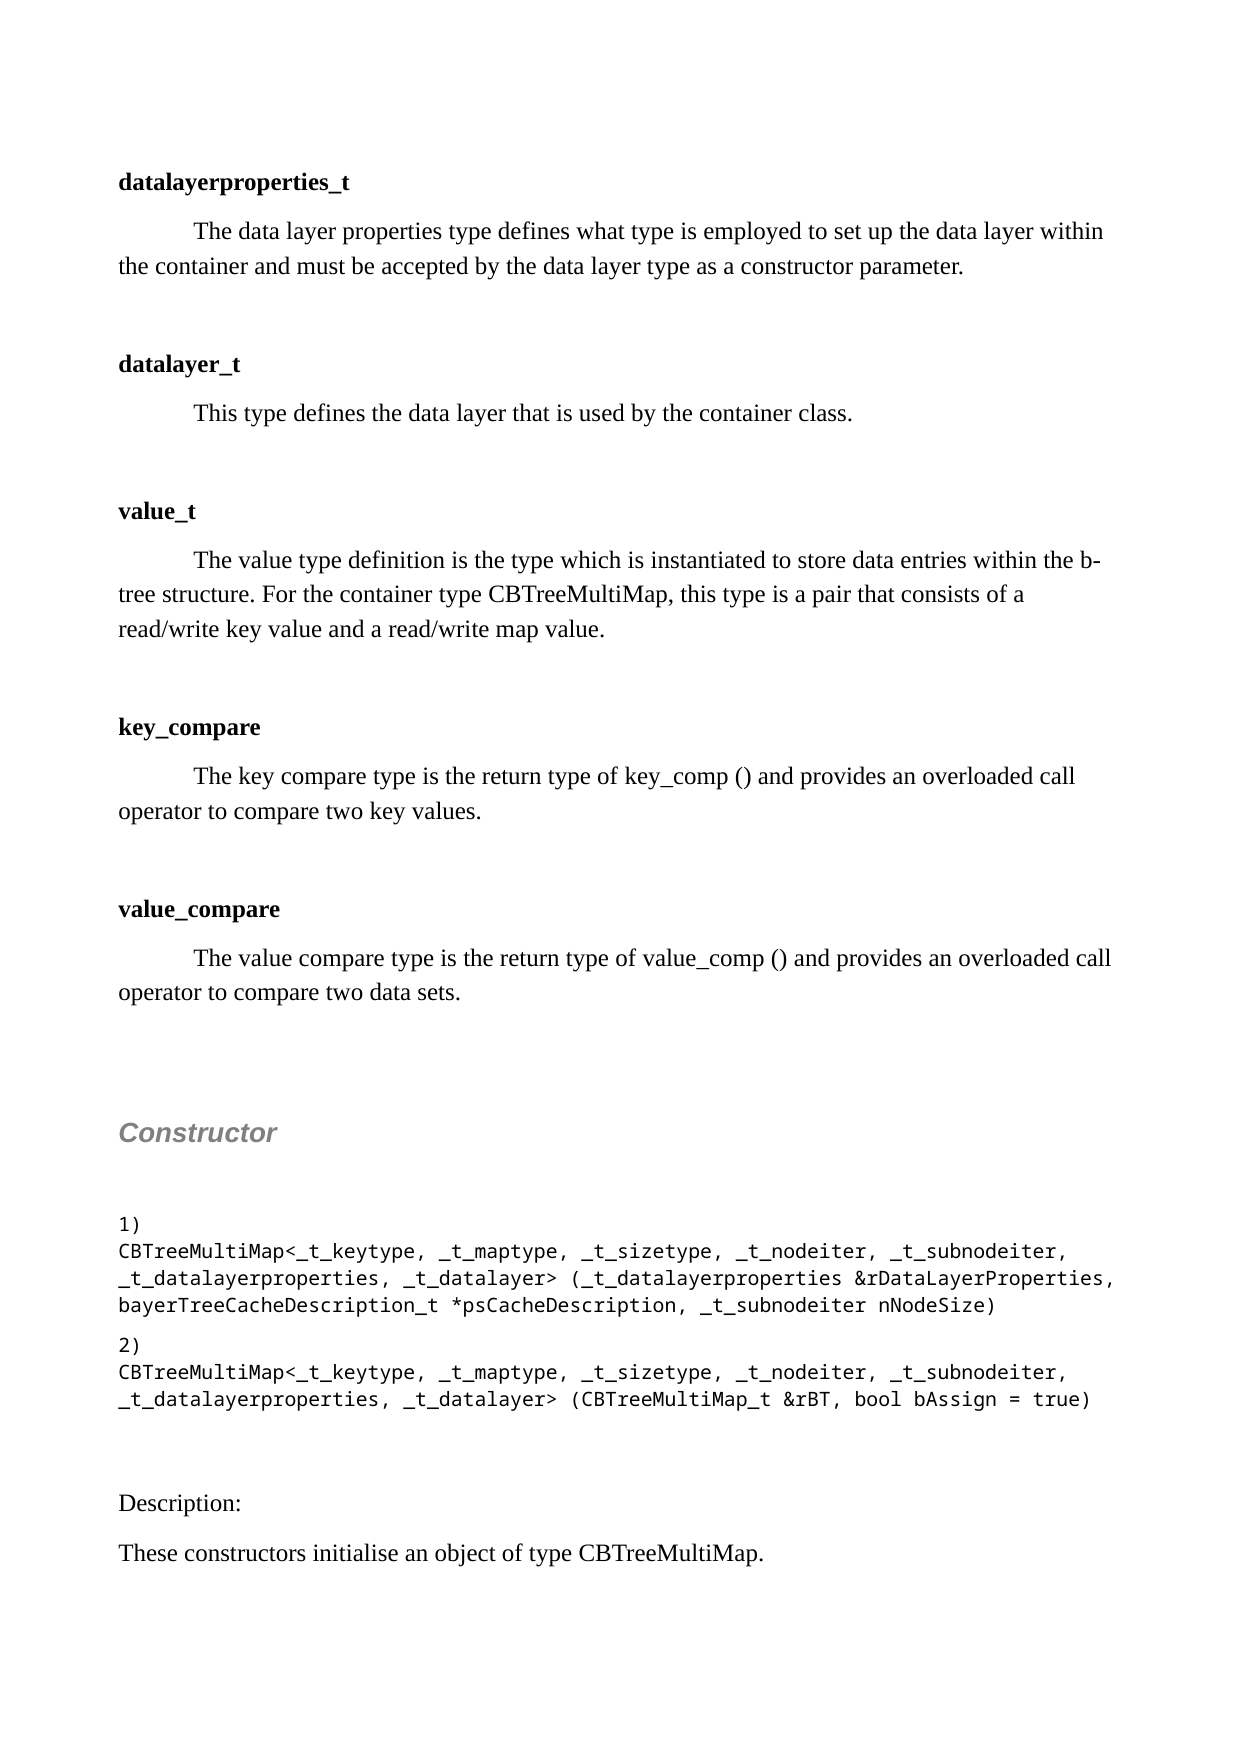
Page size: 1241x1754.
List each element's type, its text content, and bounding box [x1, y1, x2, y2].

text 1) [118, 1210, 1122, 1237]
text value_compare [118, 894, 1122, 923]
text CBTreeMultiMap<_t_keytype, _t_maptype, _t_sizetype, _t_nodeiter, _t_subnodeiter, _t_datalayerproperties, _t_datalayer> (CBTreeMultiMap_t &rBT, bool bAssign = true) [118, 1358, 1122, 1412]
text datalayerproperties_t [118, 167, 1122, 196]
text The key compare type is the return type of key_comp () and provides an overloaded call operator to compare two key values. [118, 761, 1122, 824]
subtitle Constructor [118, 1117, 1122, 1149]
text This type defines the data layer that is used by the container class. [118, 398, 1122, 427]
text bayerTreeCacheDescription_t *psCacheDescription, _t_subnodeiter nNodeSize) [118, 1291, 1122, 1318]
text The data layer properties type defines what type is employed to set up the data layer within the container and must be accepted by the data layer type as a constructor parameter. [118, 216, 1122, 279]
text value_t [118, 496, 1122, 525]
text datalayer_t [118, 349, 1122, 378]
text key_compare [118, 712, 1122, 741]
text The value type definition is the type which is instantiated to store data entries within the b-tree structure. For the container type CBTreeMultiMap, this type is a pair that consists of a read/write key value and a read/write map value. [118, 545, 1122, 643]
text These constructors initialise an object of type CBTreeMultiMap. [118, 1538, 1122, 1566]
text CBTreeMultiMap<_t_keytype, _t_maptype, _t_sizetype, _t_nodeiter, _t_subnodeiter, _t_datalayerproperties, _t_datalayer> (_t_datalayerproperties &rDataLayerProperties, [118, 1237, 1122, 1291]
text The value compare type is the return type of value_comp () and provides an overloaded call operator to compare two data sets. [118, 943, 1122, 1006]
text Description: [118, 1488, 1122, 1517]
text 2) [118, 1332, 1122, 1358]
